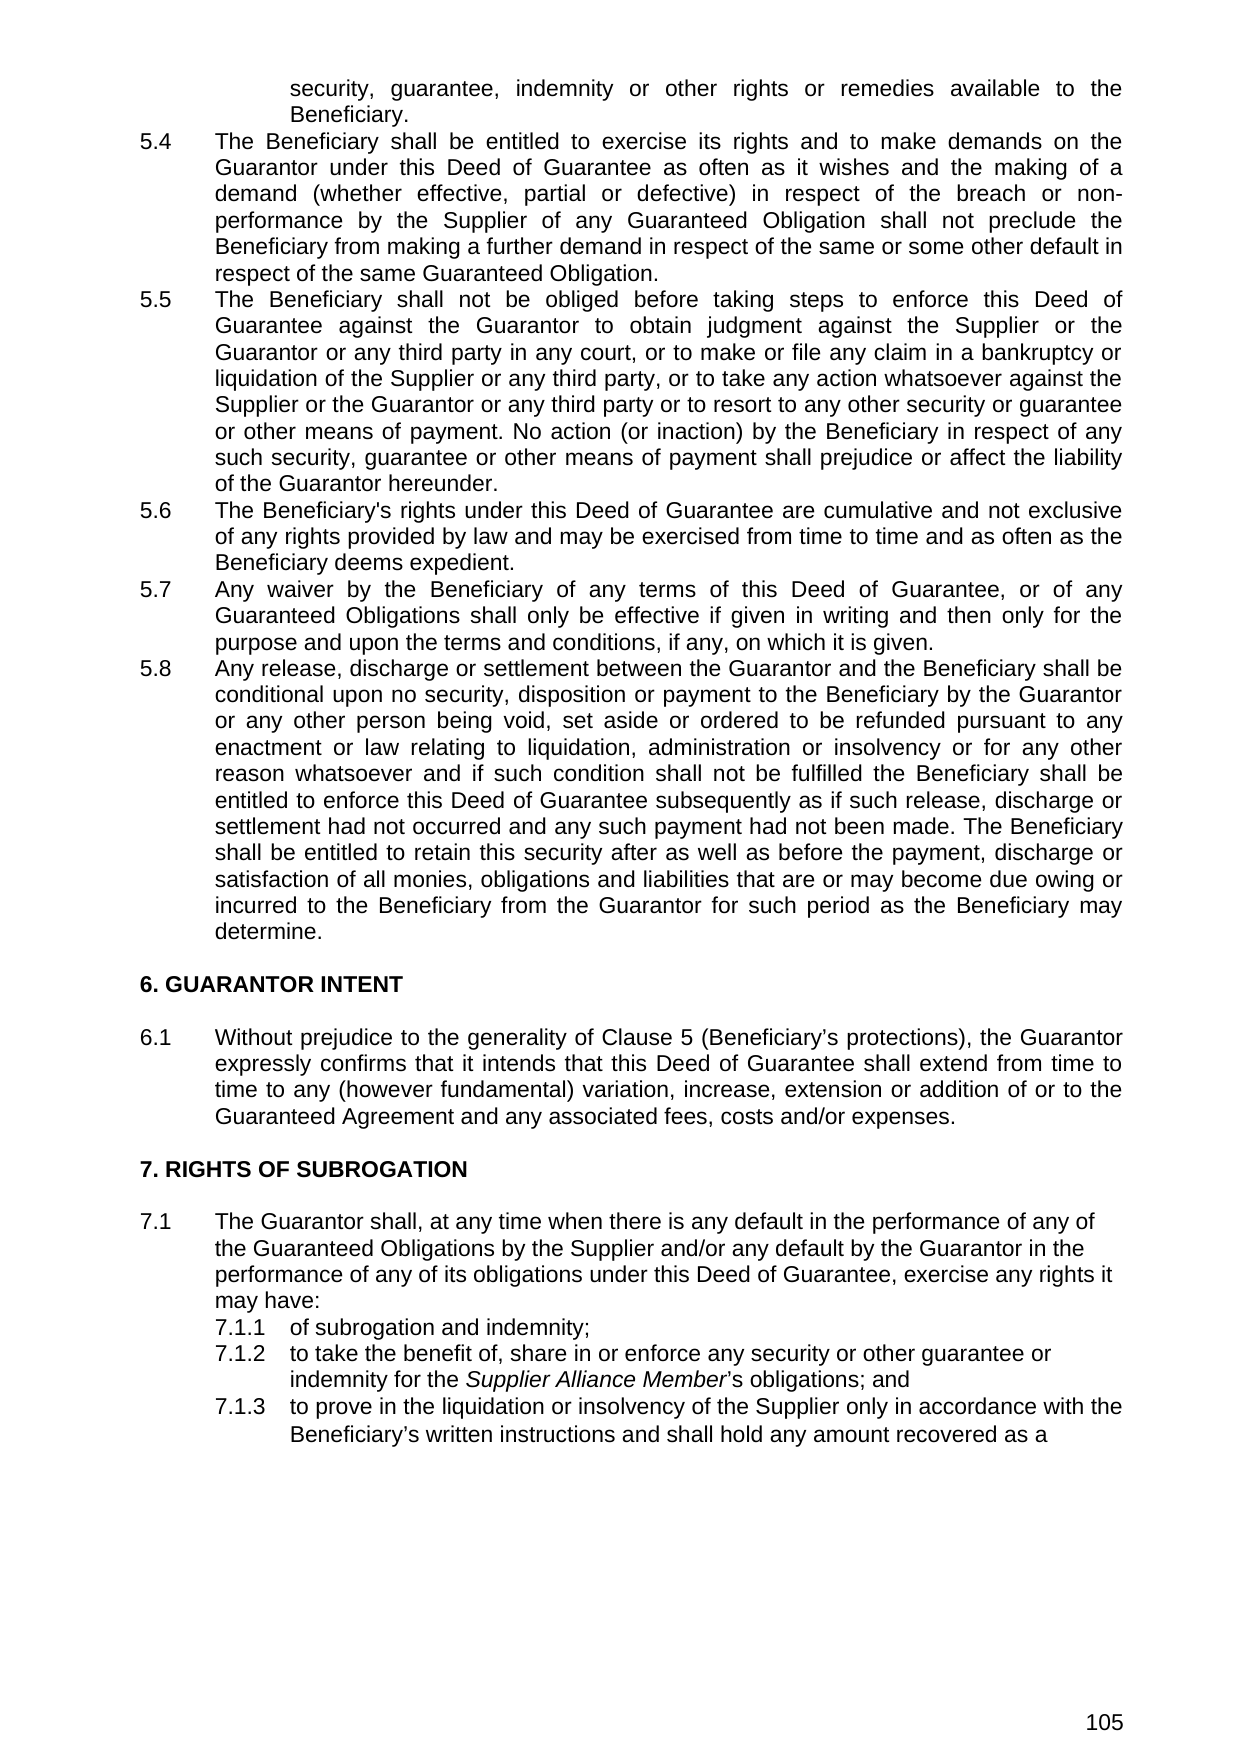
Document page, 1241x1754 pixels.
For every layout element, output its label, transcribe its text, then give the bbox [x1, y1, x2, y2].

text 7.1 The Guarantor shall, at any time when there is any default in the performance of any of the Guaranteed Obligations by the Supplier and/or any default by the Guarantor in the performance of any of its obligations under this Deed of Guarantee, exercise any rights it may have: [139, 1208, 1123, 1314]
text 6. GUARANTOR INTENT [139, 971, 1123, 997]
text 5.7 Any waiver by the Beneficiary of any terms of this Deed of Guarantee, or of any Guaranteed Obligations shall only be effective if given in writing and then only for the purpose and upon the terms and conditions, if any, on which it is given. [139, 576, 1123, 655]
text 5.5 The Beneficiary shall not be obliged before taking steps to enforce this Deed of Guarantee against the Guarantor to obtain judgment against the Supplier or the Guarantor or any third party in any court, or to make or file any claim in a bankruptcy or liquidation of the Supplier or any third party, or to take any action whatsoever against the Supplier or the Guarantor or any third party or to resort to any other security or guarantee or other means of payment. No action (or inaction) by the Beneficiary in respect of any such security, guarantee or other means of payment shall prejudice or affect the liability of the Guarantor hereunder. [139, 286, 1123, 497]
text 7.1.2 to take the benefit of, share in or enforce any security or other guarantee or indemnity for the Supplier Alliance Member’s obligations; and [214, 1340, 1123, 1393]
text 5.8 Any release, discharge or settlement between the Guarantor and the Beneficiary shall be conditional upon no security, disposition or payment to the Beneficiary by the Guarantor or any other person being void, set aside or ordered to be refunded pursuant to any enactment or law relating to liquidation, administration or insolvency or for any other reason whatsoever and if such condition shall not be fulfilled the Beneficiary shall be entitled to enforce this Deed of Guarantee subsequently as if such release, discharge or settlement had not occurred and any such payment had not been made. The Beneficiary shall be entitled to retain this security after as well as before the payment, discharge or satisfaction of all monies, obligations and liabilities that are or may become due owing or incurred to the Beneficiary from the Guarantor for such period as the Beneficiary may determine. [139, 655, 1123, 945]
text 5.6 The Beneficiary's rights under this Deed of Guarantee are cumulative and not exclusive of any rights provided by law and may be exercised from time to time and as often as the Beneficiary deems expedient. [139, 497, 1123, 576]
text 7.1.1 of subrogation and indemnity; [139, 1314, 1123, 1340]
text 5.4 The Beneficiary shall be entitled to exercise its rights and to make demands on the Guarantor under this Deed of Guarantee as often as it wishes and the making of a demand (whether effective, partial or defective) in respect of the breach or non-performance by the Supplier of any Guaranteed Obligation shall not preclude the Beneficiary from making a further demand in respect of the same or some other default in respect of the same Guaranteed Obligation. [139, 128, 1123, 286]
text 6.1 Without prejudice to the generality of Clause 5 (Beneficiary’s protections), the Guarantor expressly confirms that it intends that this Deed of Guarantee shall extend from time to time to any (however fundamental) variation, increase, extension or addition of or to the Guaranteed Agreement and any associated fees, costs and/or expenses. [139, 1024, 1123, 1129]
text 7.1.3 to prove in the liquidation or insolvency of the Supplier only in accordance with the Beneficiary’s written instructions and shall hold any amount recovered as a [214, 1393, 1123, 1447]
text security, guarantee, indemnity or other rights or remedies available to the Beneficiary. [289, 75, 1123, 128]
text 7. RIGHTS OF SUBROGATION [139, 1156, 1123, 1182]
